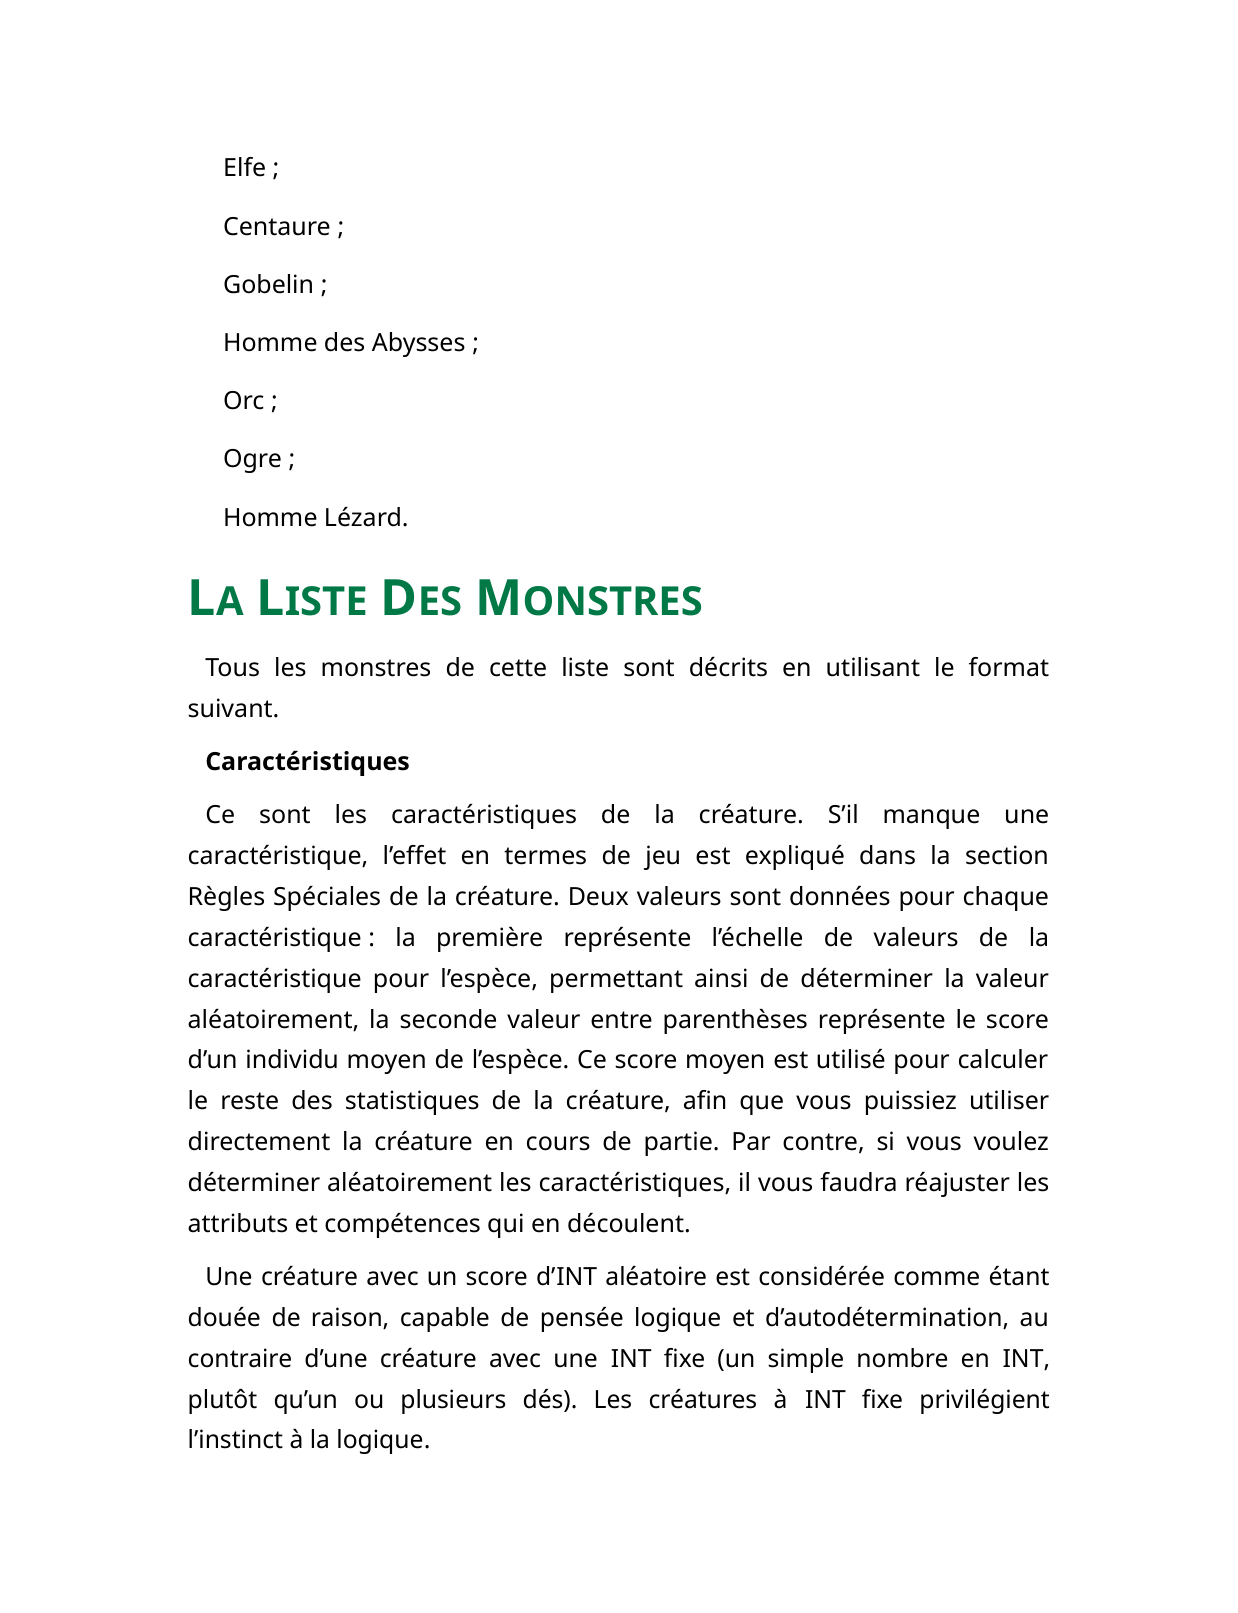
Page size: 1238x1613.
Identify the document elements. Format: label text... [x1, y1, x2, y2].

list Centaure ; [223, 208, 1050, 242]
text Une créature avec un score d’INT aléatoire est considérée comme étant douée de raison, capable de pensée logique et d’autodétermination, au contraire d’une créature avec une INT fixe (un simple nombre en INT, plutôt qu’un ou plusieurs dés). Les créatures à INT fixe privilégient l’instinct à la logique. [187, 1259, 1050, 1456]
list Gobelin ; [223, 266, 1050, 301]
list Ogre ; [223, 441, 1050, 475]
subtitle La Liste Des Monstres [187, 562, 1050, 630]
list Homme Lézard. [223, 499, 1050, 533]
text Ce sont les caractéristiques de la créature. S’il manque une caractéristique, l’effet en termes de jeu est expliqué dans la section Règles Spéciales de la créature. Deux valeurs sont données pour chaque caractéristique : la première représente l’échelle de valeurs de la caractéristique pour l’espèce, permettant ainsi de déterminer la valeur aléatoirement, la seconde valeur entre parenthèses représente le score d’un individu moyen de l’espèce. Ce score moyen est utilisé pour calculer le reste des statistiques de la créature, afin que vous puissiez utiliser directement la créature en cours de partie. Par contre, si vous voulez déterminer aléatoirement les caractéristiques, il vous faudra réajuster les attributs et compétences qui en découlent. [187, 797, 1050, 1239]
list Orc ; [223, 383, 1050, 417]
list Elfe ; [223, 150, 1050, 184]
text Caractéristiques [187, 744, 1050, 778]
text Tous les monstres de cette liste sont décrits en utilisant le format suivant. [187, 650, 1050, 724]
list Homme des Abysses ; [223, 325, 1050, 359]
